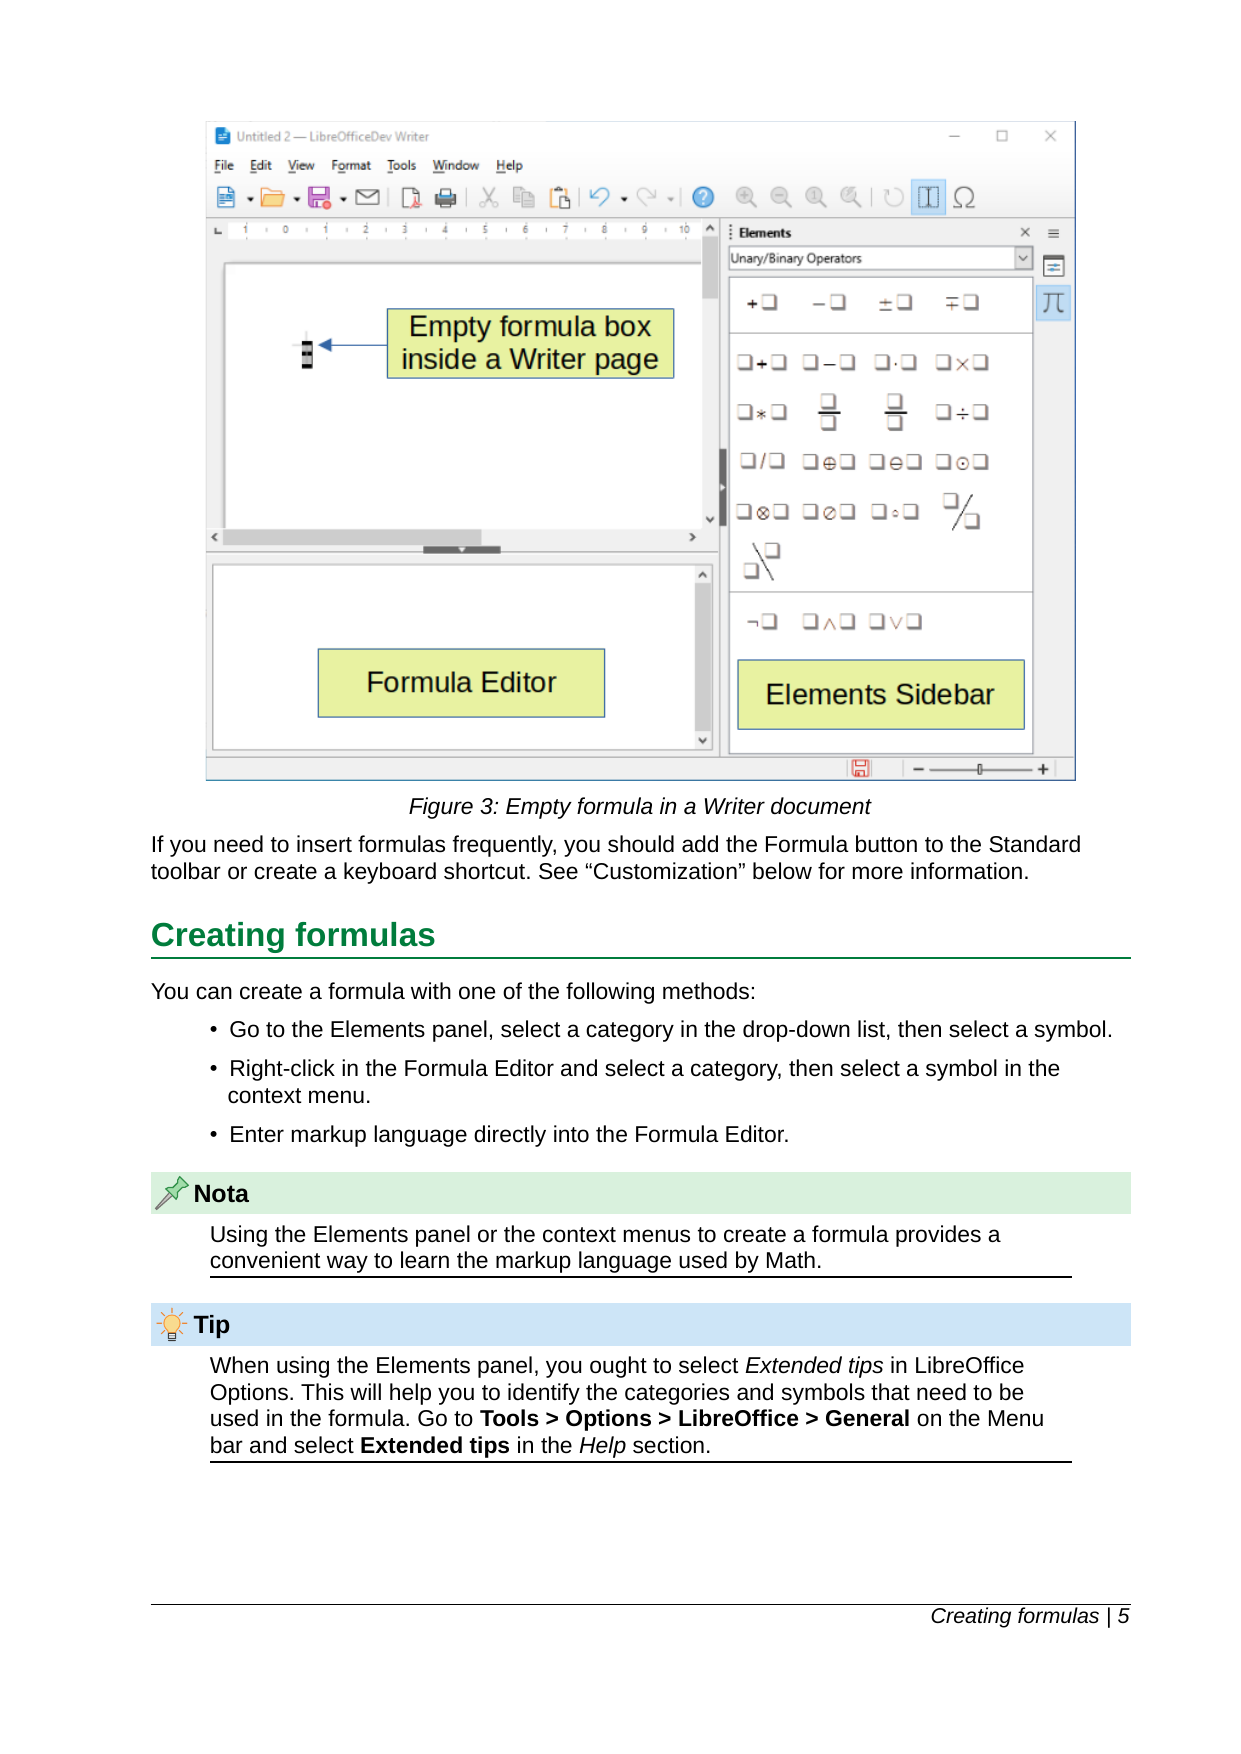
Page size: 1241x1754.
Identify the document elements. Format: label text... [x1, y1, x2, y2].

text Using the Elements panel or the context menus to create a formula provides a convenient way to learn the markup language used by Math. [209, 1221, 1072, 1278]
subtitle Creating formulas [151, 915, 1131, 957]
text If you need to insert formulas frequently, you should add the Formula button to the Standard toolbar or create a keyboard shortcut. See “Customization” below for more information. [151, 831, 1131, 884]
list You can create a formula with one of the following methods: [151, 978, 1131, 1004]
picture [205, 121, 1076, 781]
list Enter markup language directly into the Formula Editor. [209, 1121, 1131, 1147]
list Right-click in the Formula Editor and select a category, then select a symbol in the context menu. [209, 1055, 1131, 1108]
text When using the Elements panel, you ought to select Extended tips in LibreOffice Options. This will help you to identify the categories and symbols that need to be used in the formula. Go to Tools > Options > LibreOffice > General on the Menu bar and select Extended tips in the Help section. [209, 1352, 1072, 1463]
subtitle Tip [151, 1303, 1131, 1346]
list Go to the Elements panel, select a category in the drop-down list, then select a symbol. [209, 1016, 1131, 1043]
text Figure 3: Empty formula in a Writer document [206, 793, 1076, 819]
subtitle Nota [193, 1172, 1131, 1214]
